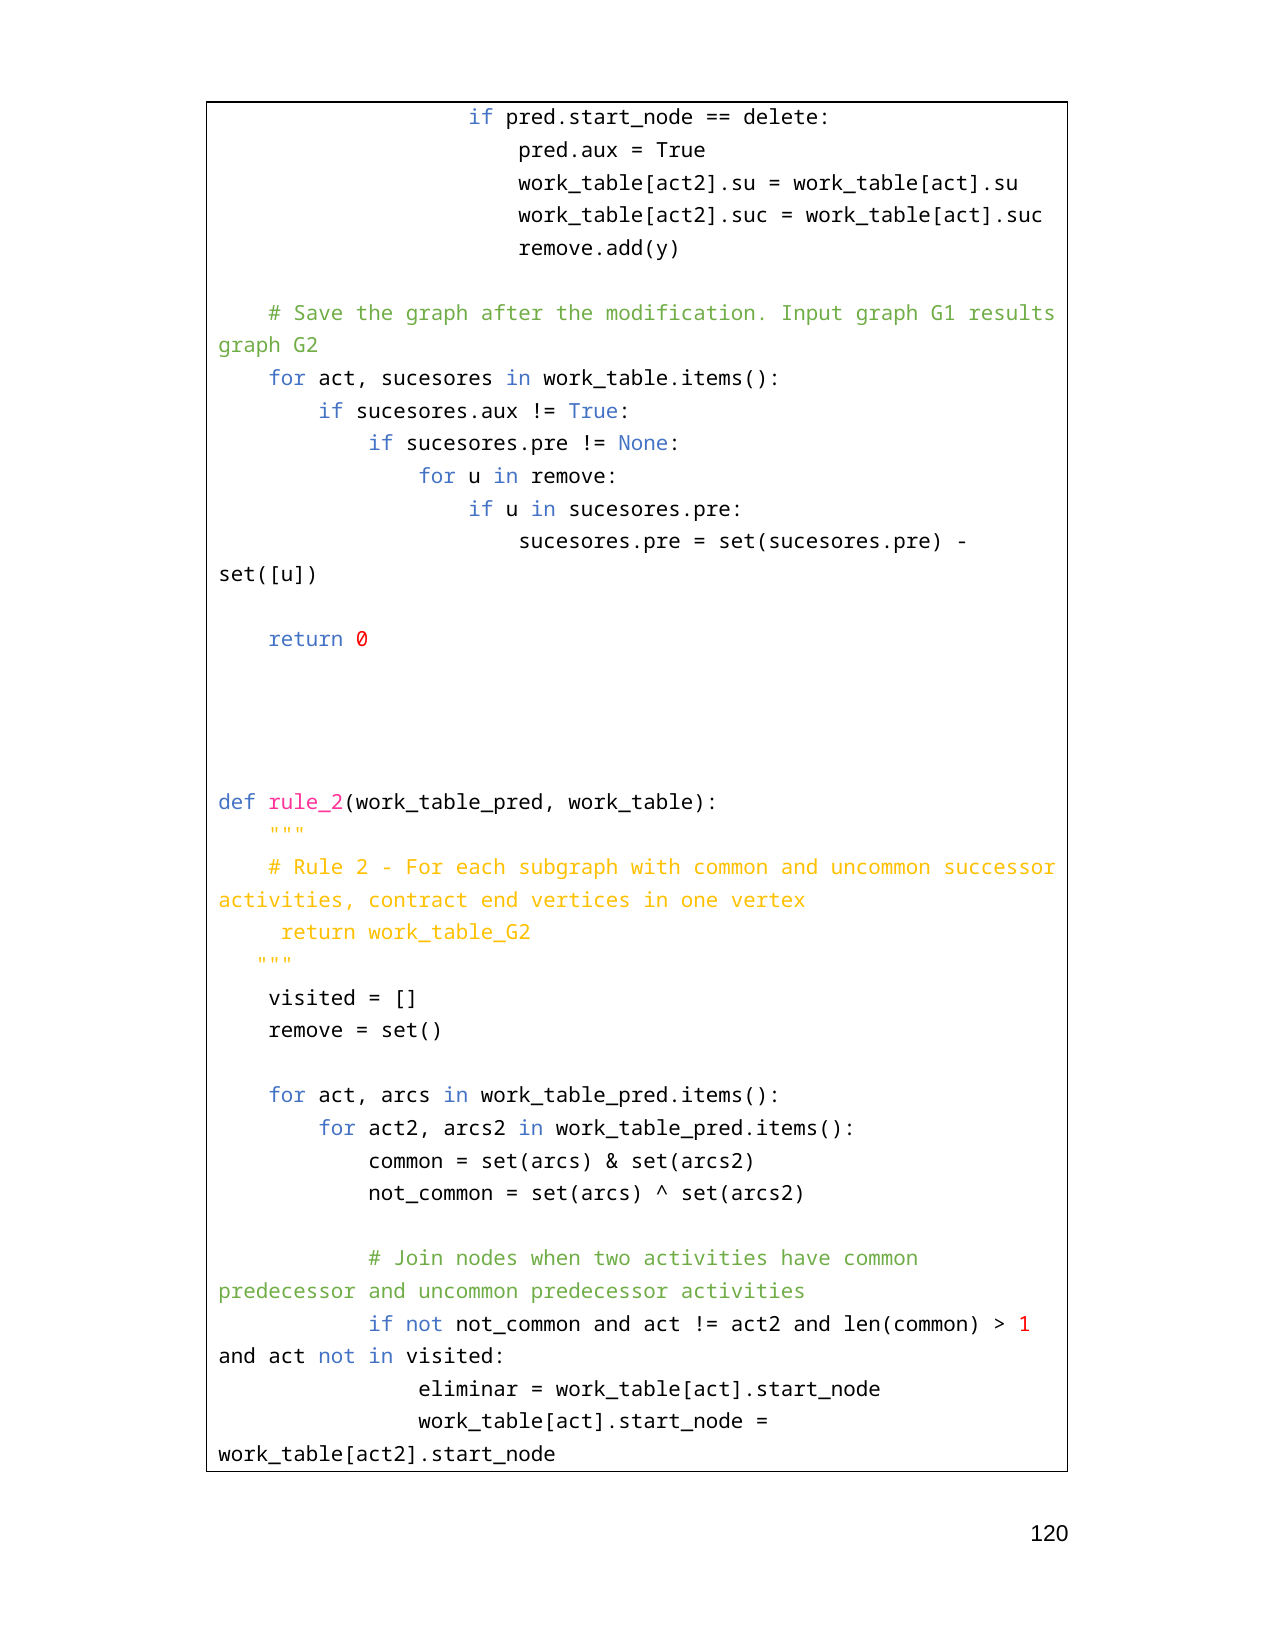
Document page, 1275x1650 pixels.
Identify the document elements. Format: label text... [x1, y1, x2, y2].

table_header if pred.start_node == delete: pred.aux = True work_table[act2].su = work_table[act].su work_table[act2].suc = work_table[act].suc remove.add(y) # Save the graph after the modification. Input graph G1 results graph G2 for act, sucesores in work_table.items(): if sucesores.aux != True: if sucesores.pre != None: for u in remove: if u in sucesores.pre: sucesores.pre = set(sucesores.pre) - set([u]) return 0 def rule_2(work_table_pred, work_table): """ # Rule 2 - For each subgraph with common and uncommon successor activities, contract end vertices in one vertex return work_table_G2 """ visited = [] remove = set() for act, arcs in work_table_pred.items(): for act2, arcs2 in work_table_pred.items(): common = set(arcs) & set(arcs2) not_common = set(arcs) ^ set(arcs2) # Join nodes when two activities have common predecessor and uncommon predecessor activities if not not_common and act != act2 and len(common) > 1 and act not in visited: eliminar = work_table[act].start_node work_table[act].start_node = work_table[act2].start_node [207, 103, 1067, 1471]
